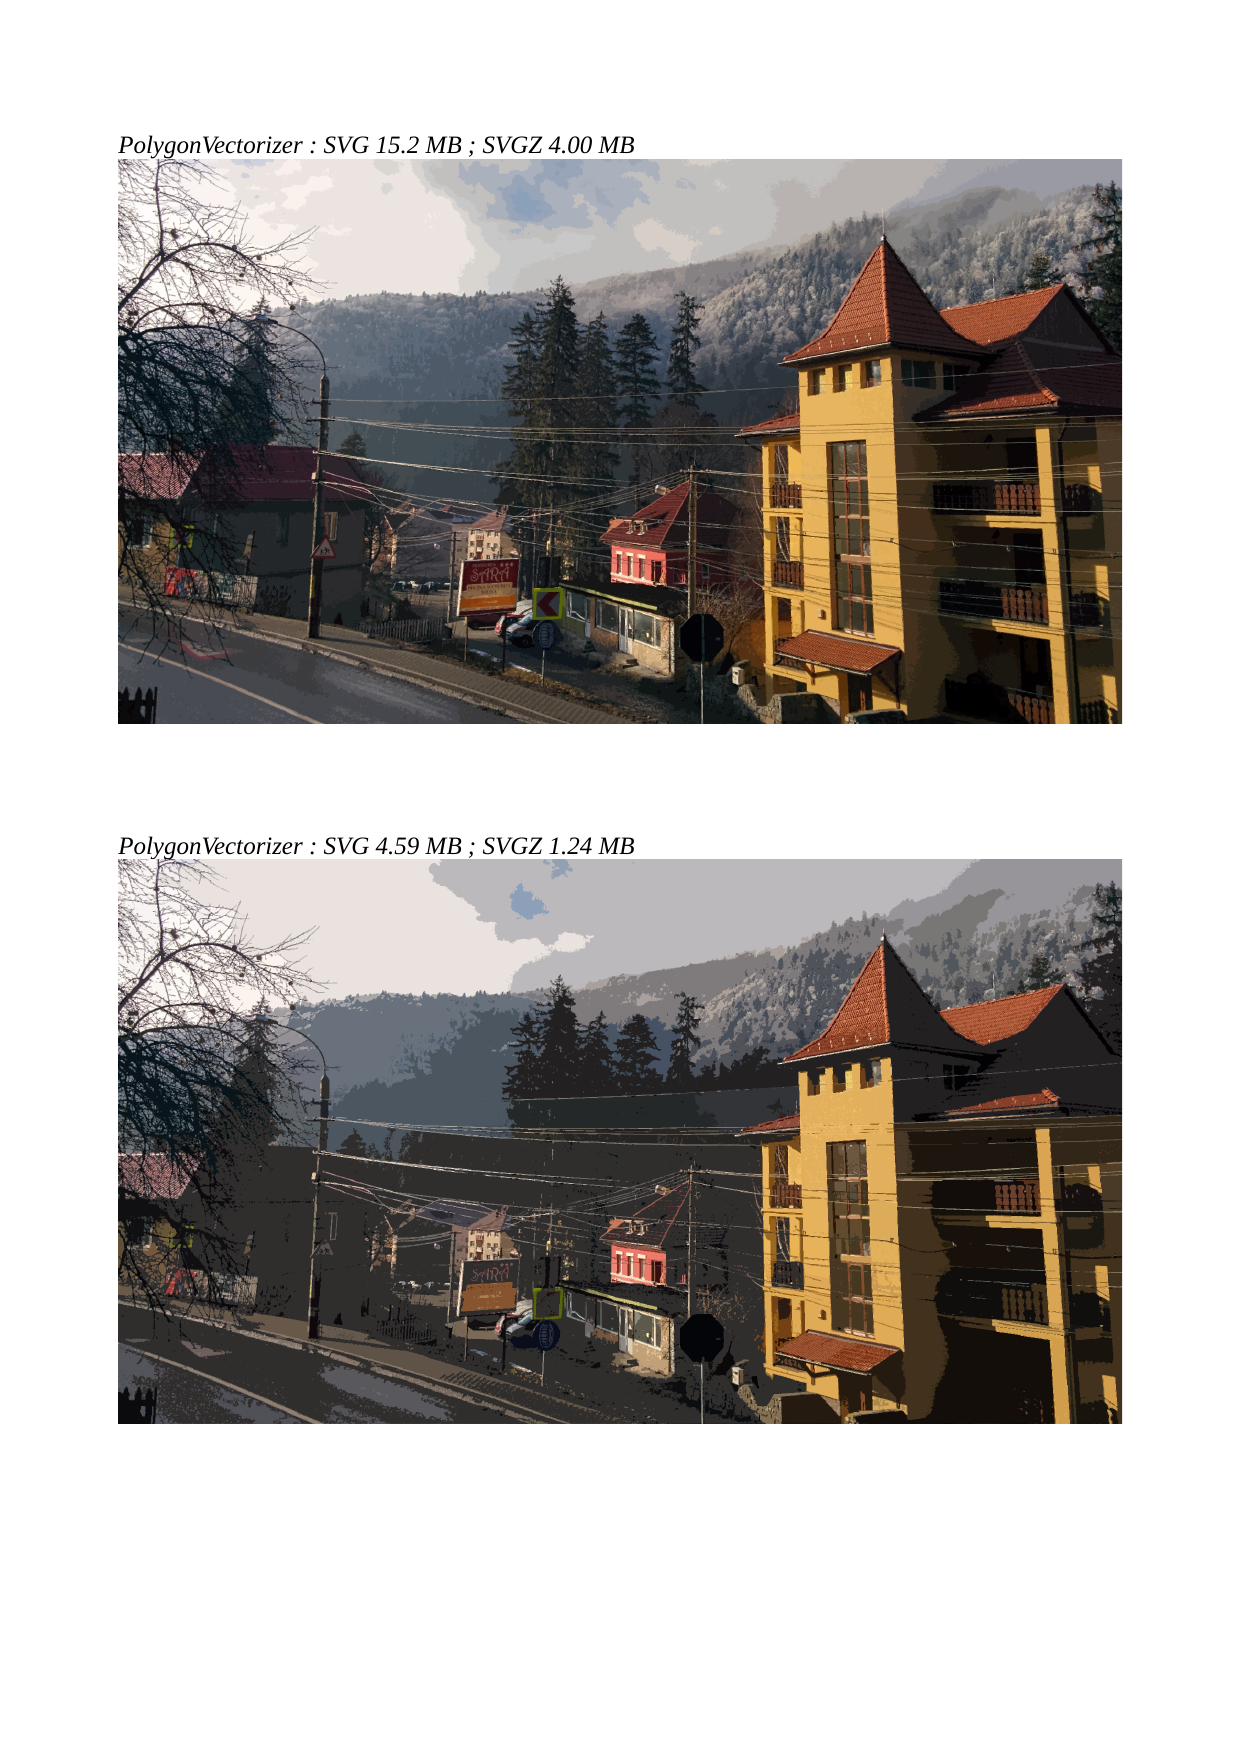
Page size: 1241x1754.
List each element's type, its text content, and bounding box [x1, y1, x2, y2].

picture [118, 159, 1123, 724]
picture [118, 859, 1123, 1424]
text PolygonVectorizer : SVG 4.59 MB ; SVGZ 1.24 MB [118, 831, 1122, 859]
text PolygonVectorizer : SVG 15.2 MB ; SVGZ 4.00 MB [118, 131, 1122, 159]
